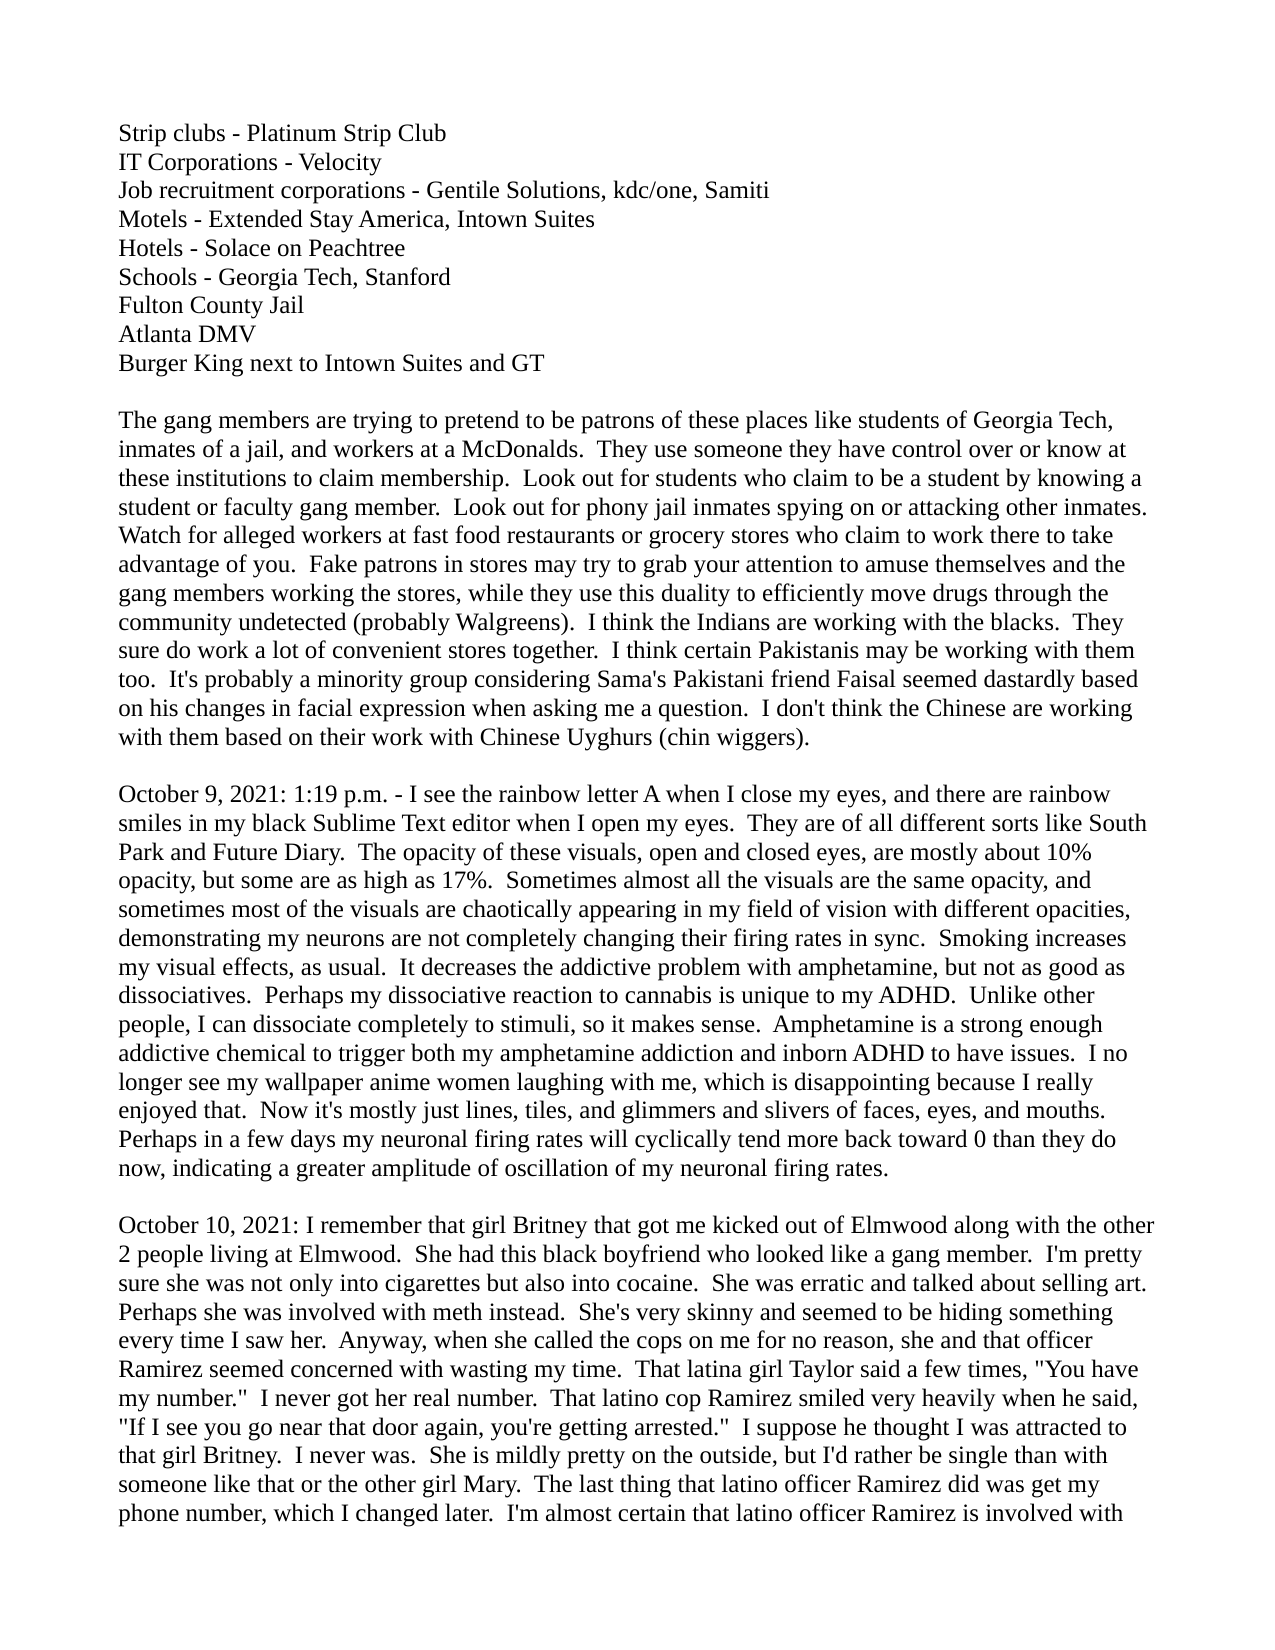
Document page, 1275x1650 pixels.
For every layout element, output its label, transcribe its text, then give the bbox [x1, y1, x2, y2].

text Atlanta DMV [118, 319, 1157, 348]
text Strip clubs - Platinum Strip Club [118, 118, 1157, 147]
text IT Corporations - Velocity [118, 147, 1157, 176]
text Burger King next to Intown Suites and GT [118, 348, 1157, 377]
text October 9, 2021: 1:19 p.m. - I see the rainbow letter A when I close my eyes, and there are rainbow smiles in my black Sublime Text editor when I open my eyes. They are of all different sorts like South Park and Future Diary. The opacity of these visuals, open and closed eyes, are mostly about 10% opacity, but some are as high as 17%. Sometimes almost all the visuals are the same opacity, and sometimes most of the visuals are chaotically appearing in my field of vision with different opacities, demonstrating my neurons are not completely changing their firing rates in sync. Smoking increases my visual effects, as usual. It decreases the addictive problem with amphetamine, but not as good as dissociatives. Perhaps my dissociative reaction to cannabis is unique to my ADHD. Unlike other people, I can dissociate completely to stimuli, so it makes sense. Amphetamine is a strong enough addictive chemical to trigger both my amphetamine addiction and inborn ADHD to have issues. I no longer see my wallpaper anime women laughing with me, which is disappointing because I really enjoyed that. Now it's mostly just lines, tiles, and glimmers and slivers of faces, eyes, and mouths. Perhaps in a few days my neuronal firing rates will cyclically tend more back toward 0 than they do now, indicating a greater amplitude of oscillation of my neuronal firing rates. [118, 779, 1157, 1182]
text The gang members are trying to pretend to be patrons of these places like students of Georgia Tech, inmates of a jail, and workers at a McDonalds. They use someone they have control over or know at these institutions to claim membership. Look out for students who claim to be a student by knowing a student or faculty gang member. Look out for phony jail inmates spying on or attacking other inmates. Watch for alleged workers at fast food restaurants or grocery stores who claim to work there to take advantage of you. Fake patrons in stores may try to grab your attention to amuse themselves and the gang members working the stores, while they use this duality to efficiently move drugs through the community undetected (probably Walgreens). I think the Indians are working with the blacks. They sure do work a lot of convenient stores together. I think certain Pakistanis may be working with them too. It's probably a minority group considering Sama's Pakistani friend Faisal seemed dastardly based on his changes in facial expression when asking me a question. I don't think the Chinese are working with them based on their work with Chinese Uyghurs (chin wiggers). [118, 406, 1157, 751]
text October 10, 2021: I remember that girl Britney that got me kicked out of Elmwood along with the other 2 people living at Elmwood. She had this black boyfriend who looked like a gang member. I'm pretty sure she was not only into cigarettes but also into cocaine. She was erratic and talked about selling art. Perhaps she was involved with meth instead. She's very skinny and seemed to be hiding something every time I saw her. Anyway, when she called the cops on me for no reason, she and that officer Ramirez seemed concerned with wasting my time. That latina girl Taylor said a few times, "You have my number." I never got her real number. That latino cop Ramirez smiled very heavily when he said, "If I see you go near that door again, you're getting arrested." I suppose he thought I was attracted to that girl Britney. I never was. She is mildly pretty on the outside, but I'd rather be single than with someone like that or the other girl Mary. The last thing that latino officer Ramirez did was get my phone number, which I changed later. I'm almost certain that latino officer Ramirez is involved with [118, 1211, 1157, 1527]
text Motels - Extended Stay America, Intown Suites [118, 204, 1157, 233]
text Hotels - Solace on Peachtree [118, 233, 1157, 262]
text Fulton County Jail [118, 291, 1157, 319]
text Job recruitment corporations - Gentile Solutions, kdc/one, Samiti [118, 176, 1157, 204]
text Schools - Georgia Tech, Stanford [118, 262, 1157, 291]
